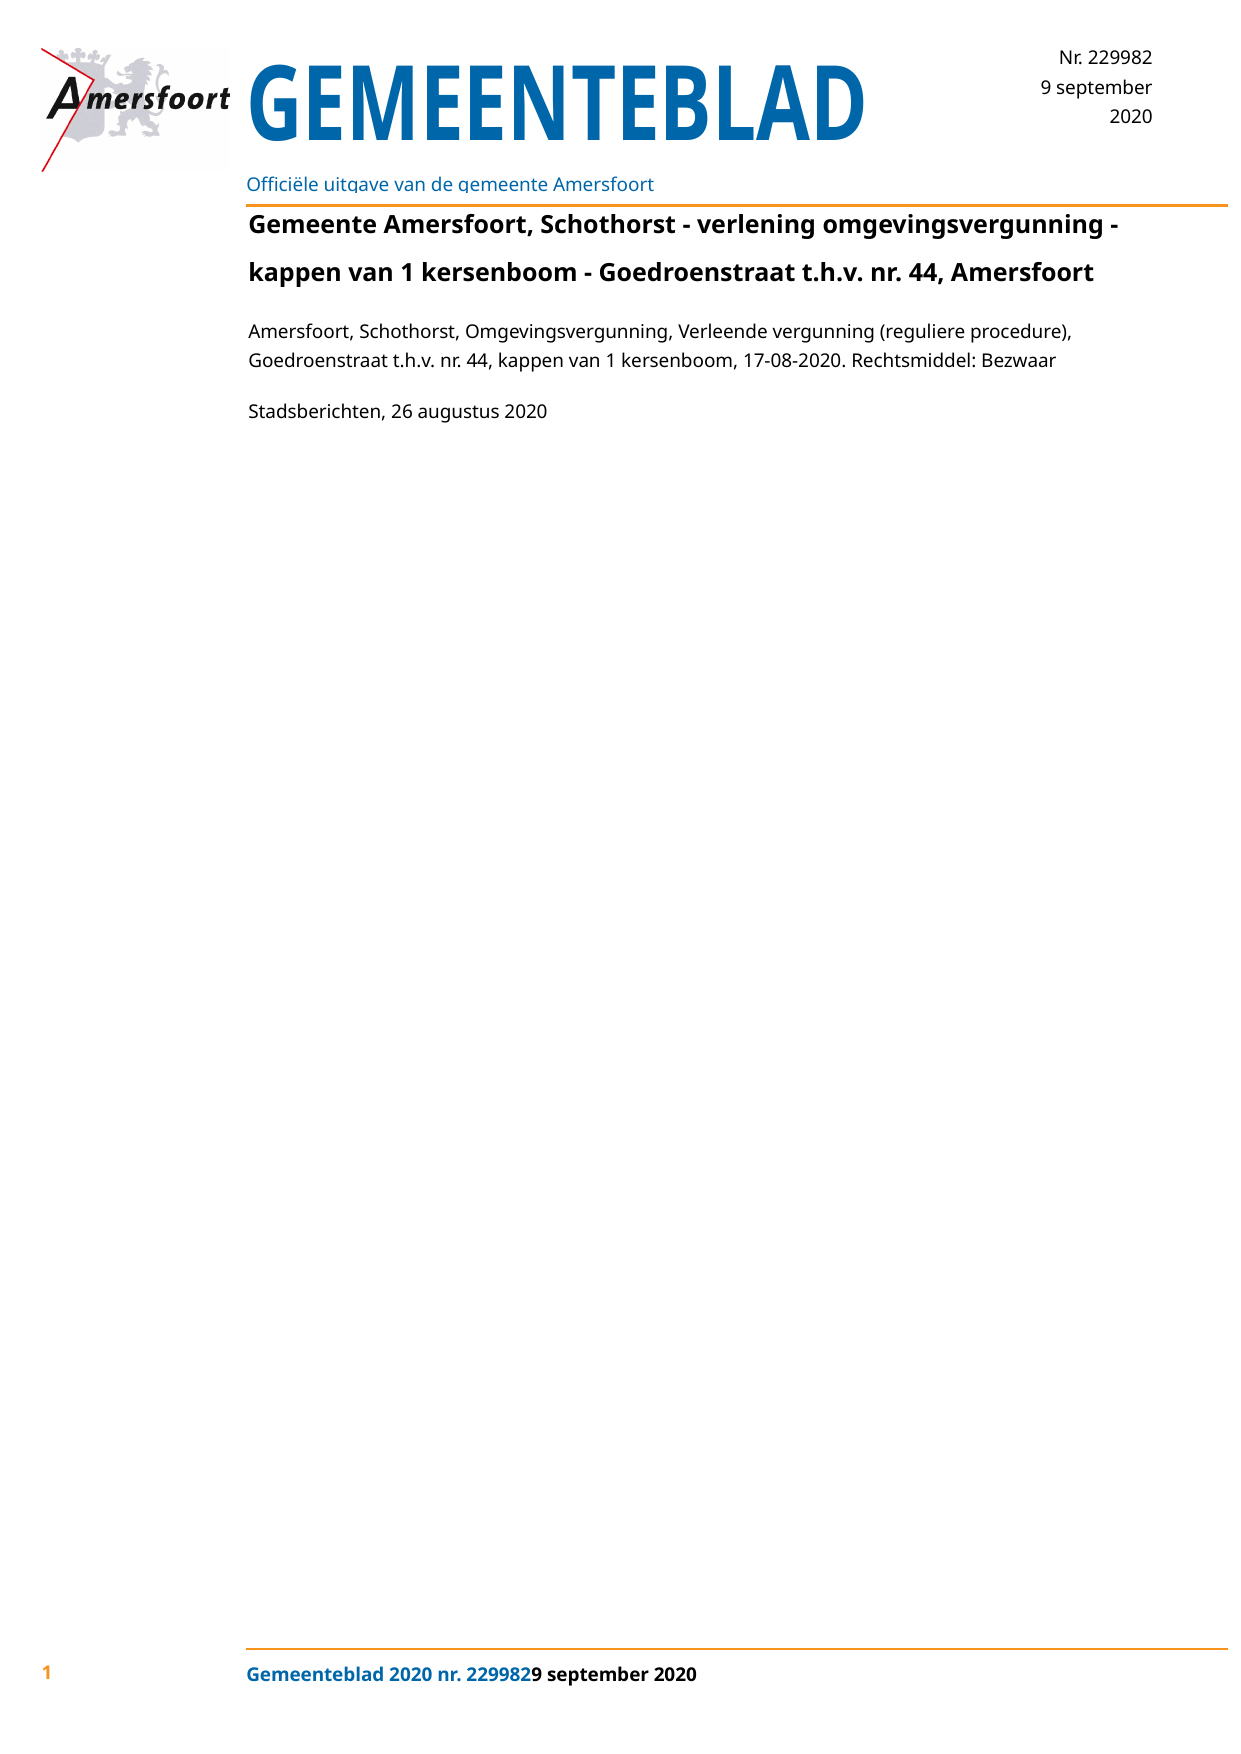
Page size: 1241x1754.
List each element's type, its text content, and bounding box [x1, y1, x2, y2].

text Gemeente Amersfoort, Schothorst - verlening omgevingsvergunning - kappen van 1 kersenboom - Goedroenstraat t.h.v. nr. 44, Amersfoort [248, 207, 1152, 288]
text Stadsberichten, 26 augustus 2020 [248, 398, 1152, 424]
text Amersfoort, Schothorst, Omgevingsvergunning, Verleende vergunning (reguliere procedure), Goedroenstraat t.h.v. nr. 44, kappen van 1 kersenboom, 17-08-2020. Rechtsmiddel: Bezwaar [248, 318, 1152, 373]
picture [41, 47, 231, 172]
